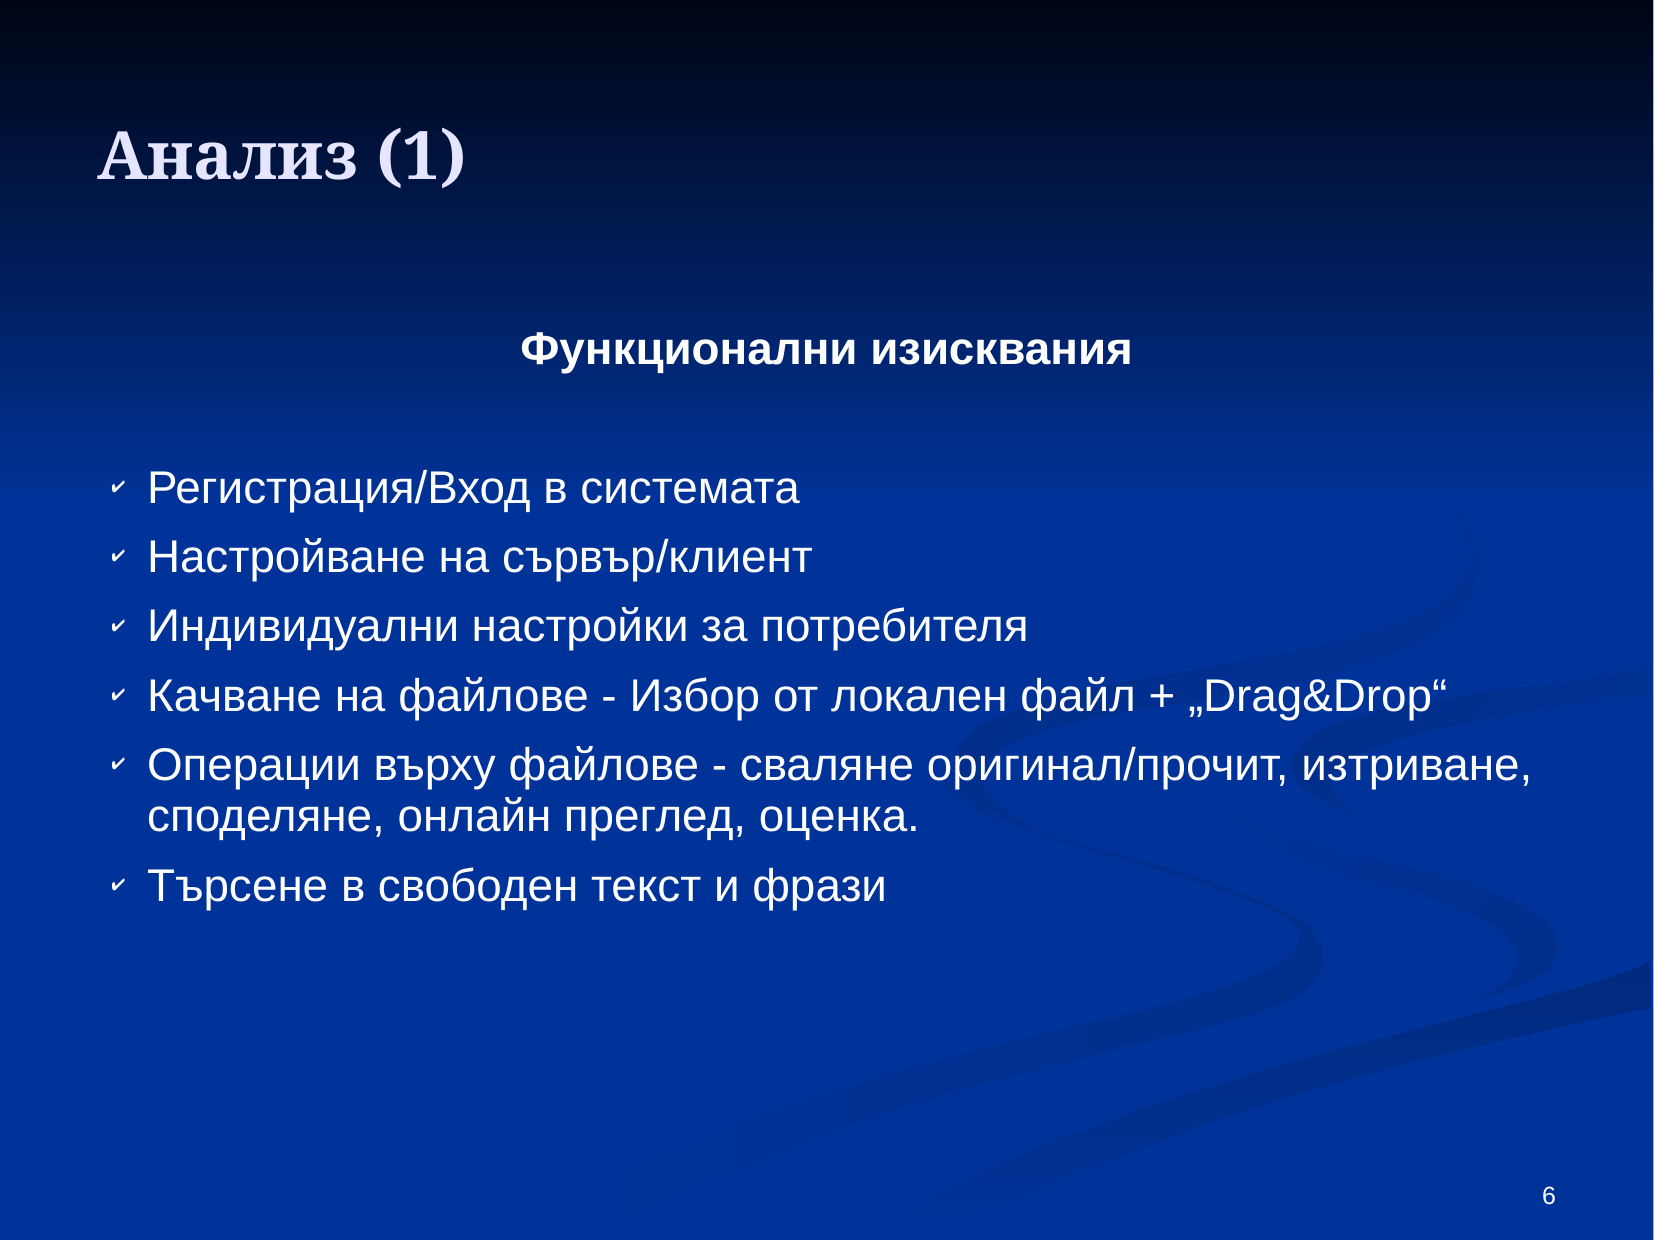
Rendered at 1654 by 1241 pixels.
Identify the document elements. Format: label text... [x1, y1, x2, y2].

title Анализ (1) [82, 49, 1571, 257]
text_box Функционални изисквания Регистрация/Вход в системата Настройване на сървър/клиент Индивидуални настройки за потребителя Качване на файлове - Избор от локален файл + „Drag&Drop“ Операции върху файлове - сваляне оригинал/прочит, изтриване, споделяне, онлайн преглед, оценка. Търсене в свободен текст и фрази [96, 315, 1557, 925]
text_box [1185, 1131, 1571, 1218]
